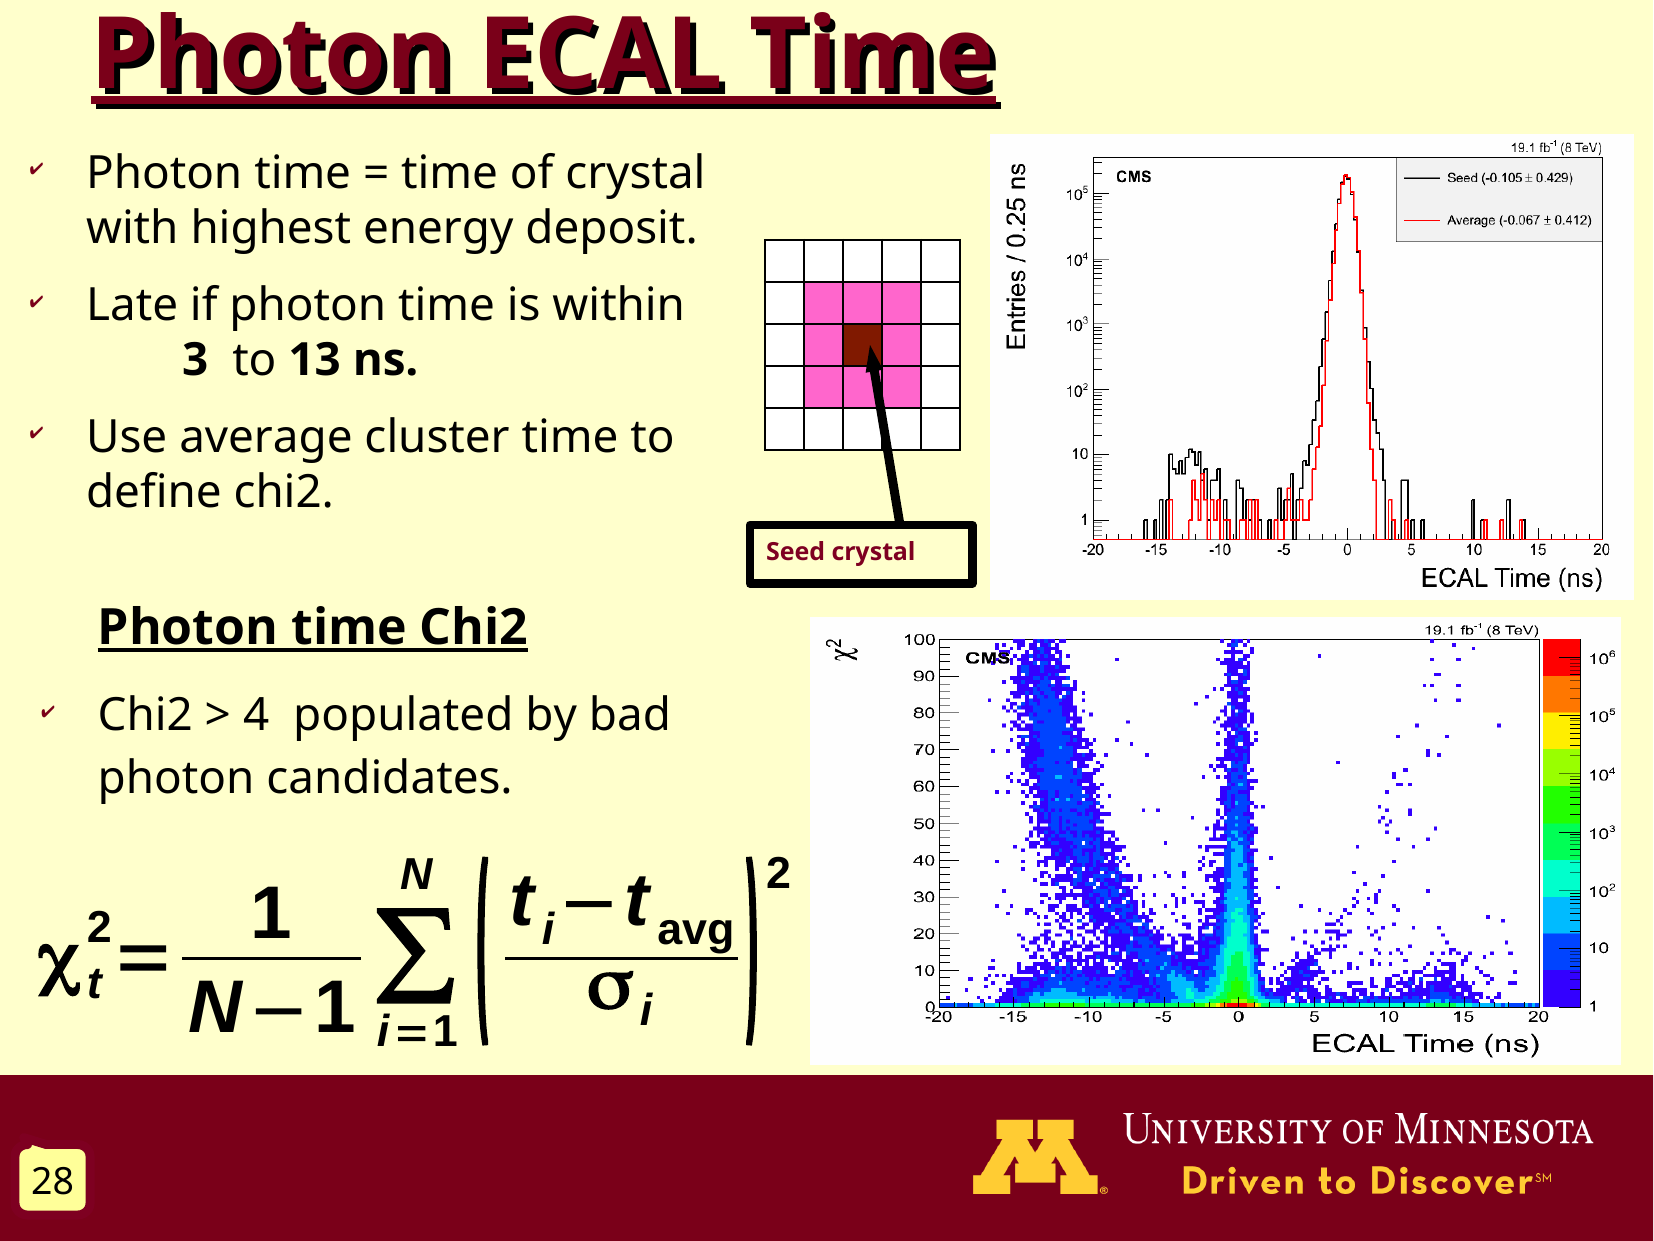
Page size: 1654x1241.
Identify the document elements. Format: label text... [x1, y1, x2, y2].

table_cell [922, 283, 959, 323]
table_cell [883, 283, 920, 323]
picture [990, 134, 1634, 601]
table_cell [844, 409, 881, 449]
title Photon ECAL Time [76, 0, 1546, 117]
picture [0, 1075, 1654, 1241]
list Photon time = time of crystal with highest energy deposit. Late if photon time is within 3 to 13 ns. Use average cluster time to define chi2. [15, 135, 766, 593]
table_cell [805, 325, 842, 365]
table_cell [766, 283, 803, 323]
table_cell [883, 367, 920, 407]
table_cell [844, 283, 881, 323]
table_cell [844, 367, 875, 407]
table_cell [922, 409, 959, 449]
table_cell [844, 325, 881, 365]
table_header [805, 241, 842, 281]
table_cell [922, 325, 959, 365]
list Photon time Chi2 Chi2 > 4 populated by bad photon candidates. [26, 583, 762, 868]
picture [810, 617, 1621, 1066]
table_cell [766, 409, 803, 449]
table_header [883, 241, 920, 281]
table_cell [922, 367, 959, 407]
text_box Seed crystal [750, 525, 973, 584]
table_header [844, 241, 881, 281]
table_header [922, 241, 959, 281]
table_cell [805, 367, 842, 407]
table_cell [805, 409, 842, 449]
table_cell [766, 367, 803, 407]
table_cell [766, 325, 803, 365]
text_box 28 [15, 1137, 91, 1216]
chart [29, 847, 798, 1057]
table_cell [805, 283, 842, 323]
table_header [766, 241, 803, 281]
table_cell [886, 409, 920, 449]
table_cell [883, 325, 920, 365]
